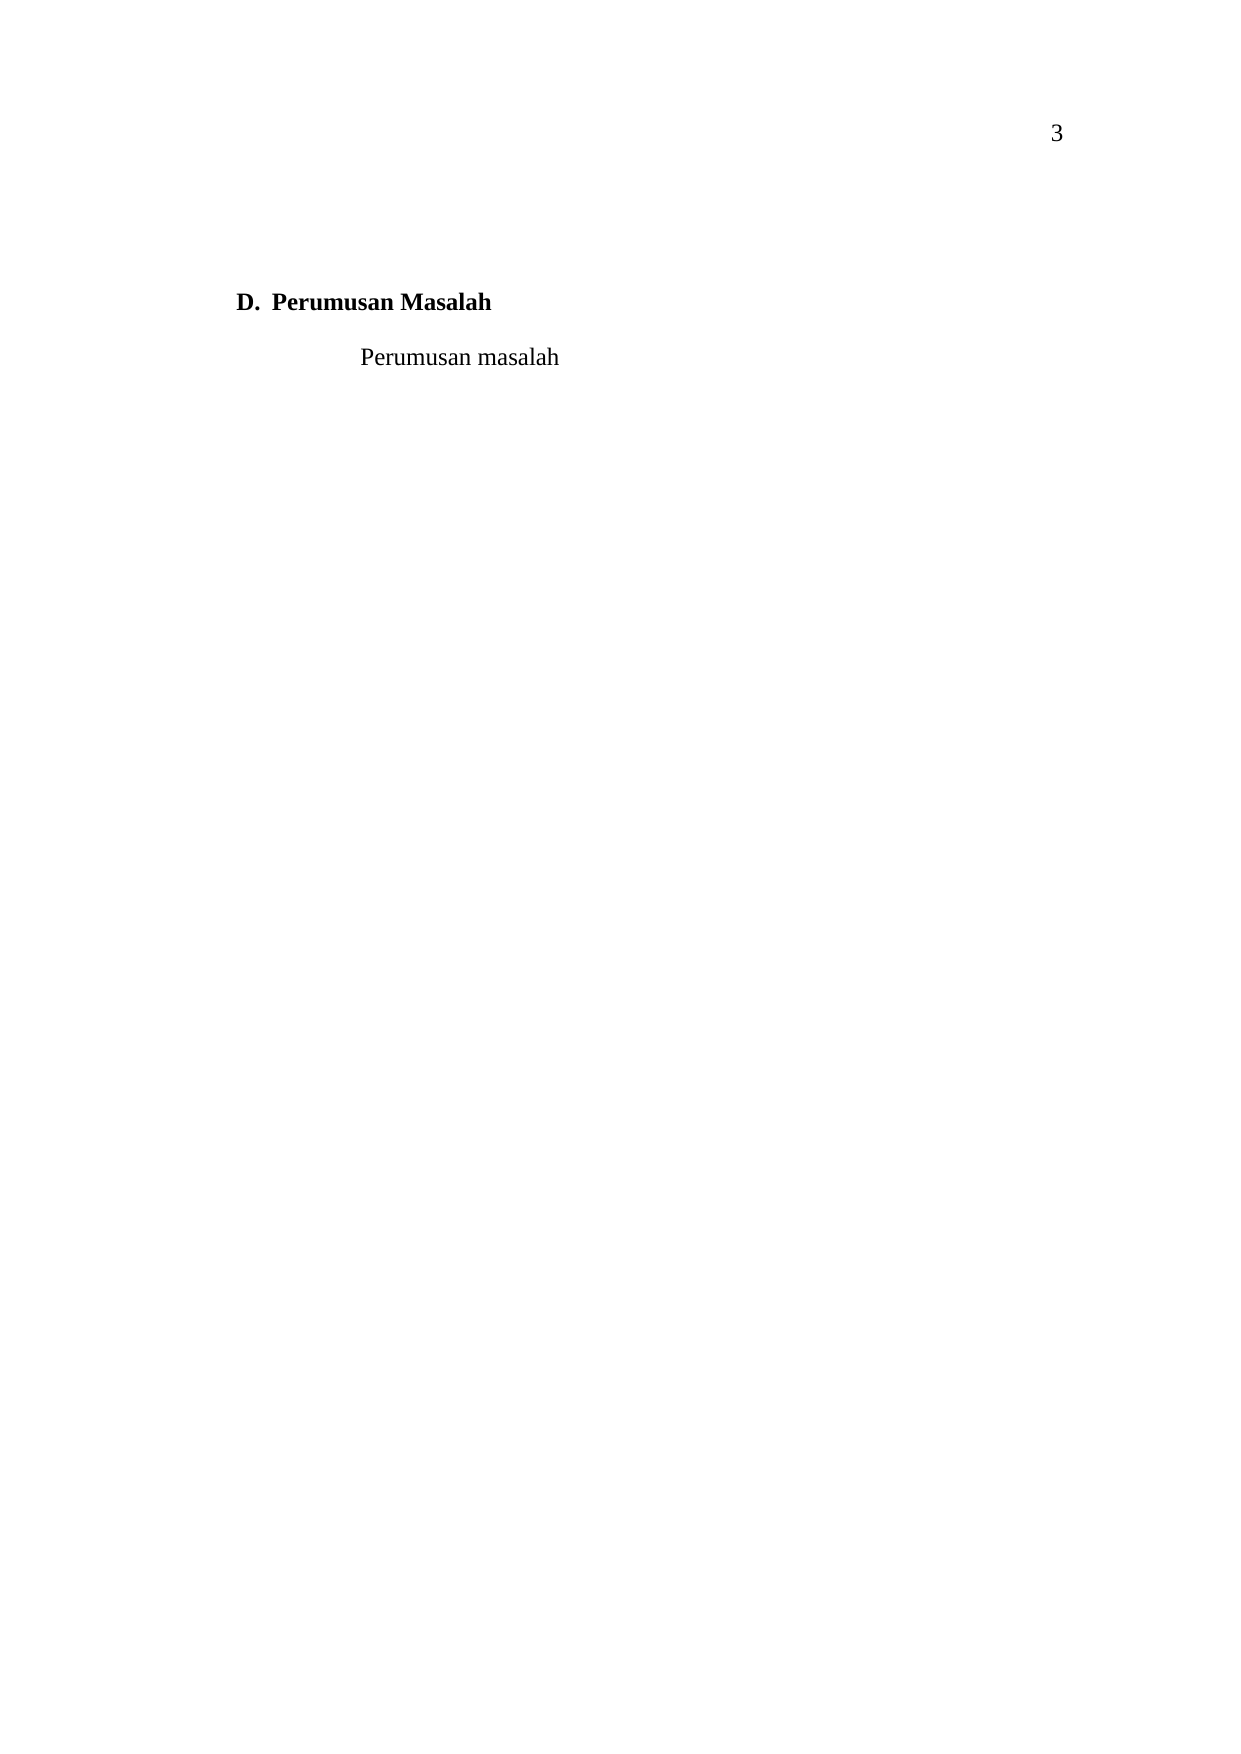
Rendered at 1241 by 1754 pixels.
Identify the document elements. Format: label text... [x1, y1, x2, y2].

text Perumusan masalah [272, 342, 1063, 371]
subtitle perumusan masalah [236, 287, 1063, 315]
